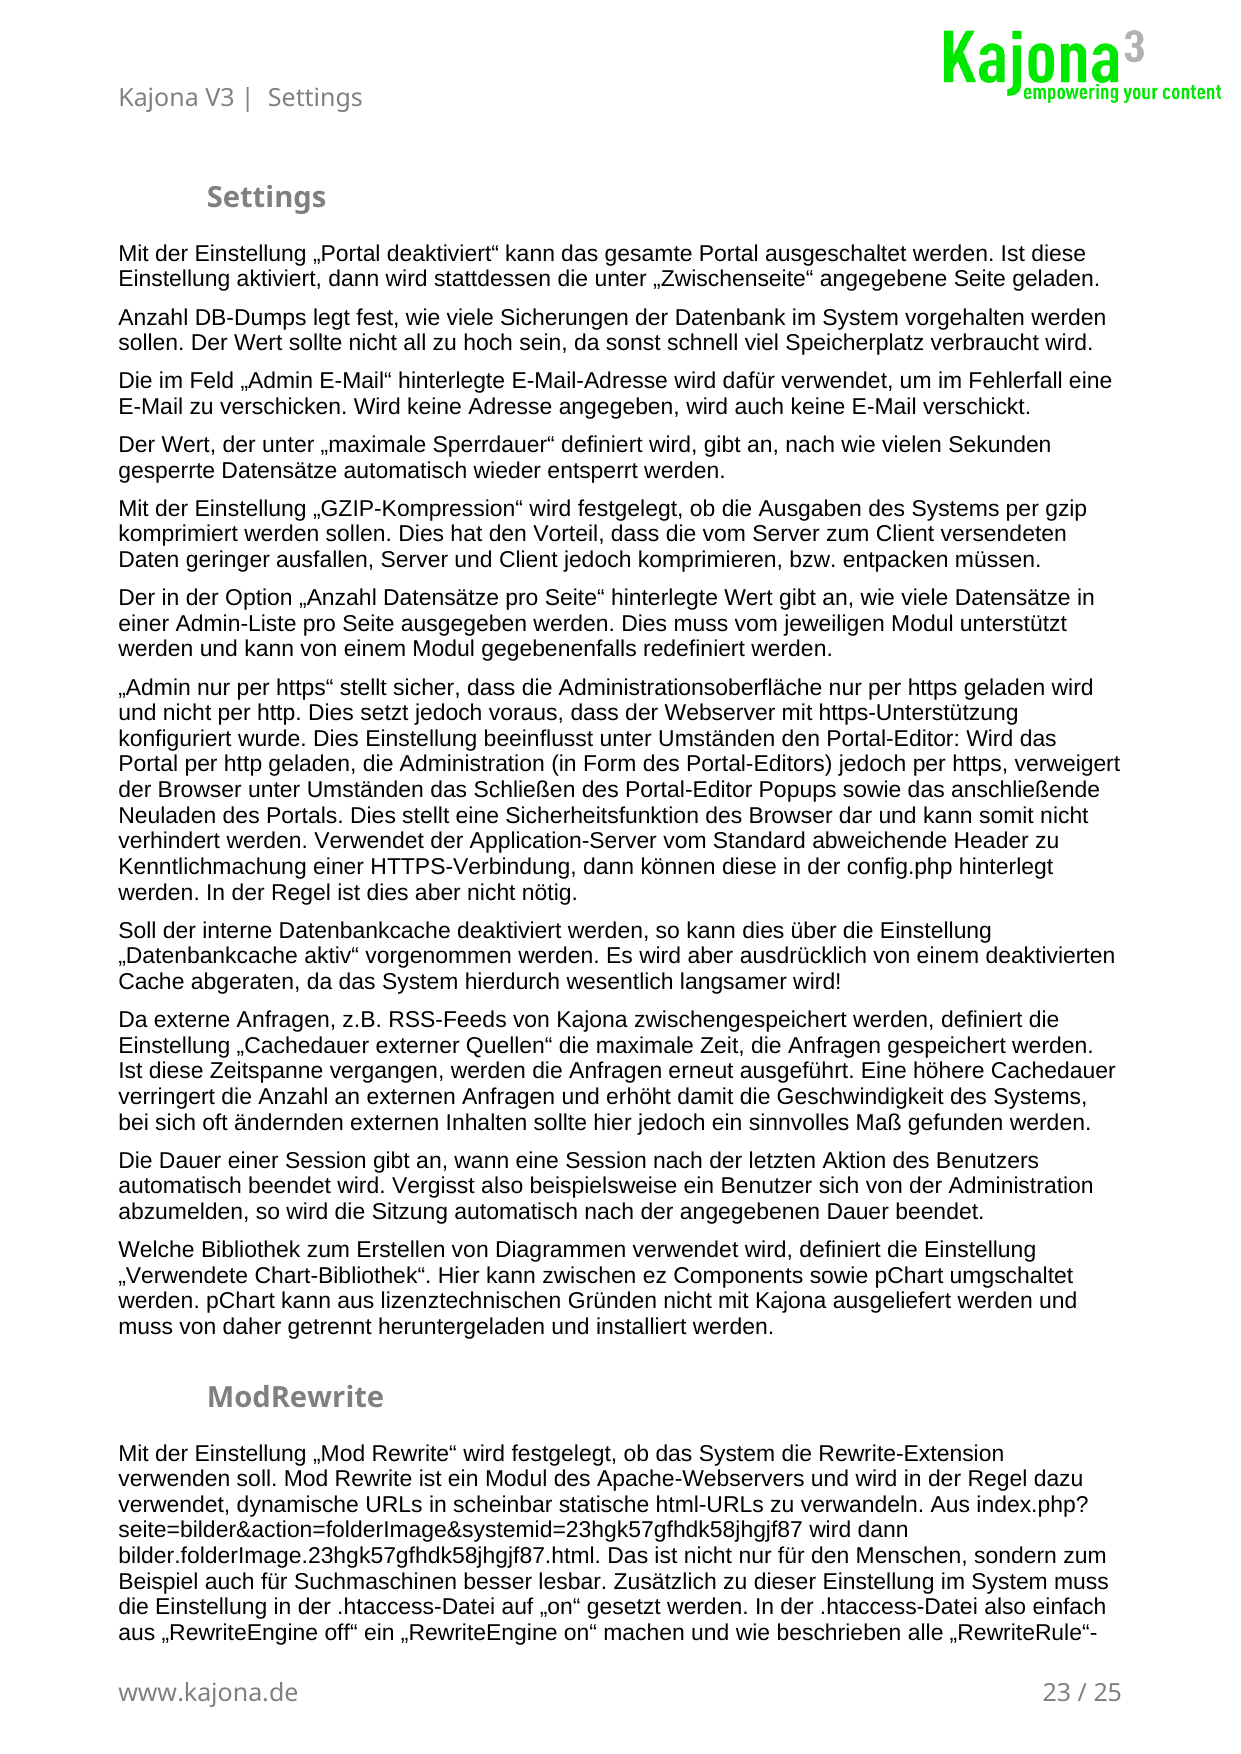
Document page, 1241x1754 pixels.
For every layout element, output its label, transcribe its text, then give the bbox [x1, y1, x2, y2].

subtitle ModRewrite [118, 1376, 1122, 1416]
text Welche Bibliothek zum Erstellen von Diagrammen verwendet wird, definiert die Einstellung „Verwendete Chart-Bibliothek“. Hier kann zwischen ez Components sowie pChart umgschaltet werden. pChart kann aus lizenztechnischen Gründen nicht mit Kajona ausgeliefert werden und muss von daher getrennt heruntergeladen und installiert werden. [118, 1237, 1122, 1339]
subtitle Settings [118, 177, 1122, 216]
text Mit der Einstellung „GZIP-Kompression“ wird festgelegt, ob die Ausgaben des Systems per gzip komprimiert werden sollen. Dies hat den Vorteil, dass die vom Server zum Client versendeten Daten geringer ausfallen, Server und Client jedoch komprimieren, bzw. entpacken müssen. [118, 495, 1122, 572]
text Mit der Einstellung „Mod Rewrite“ wird festgelegt, ob das System die Rewrite-Extension verwenden soll. Mod Rewrite ist ein Modul des Apache-Webservers und wird in der Regel dazu verwendet, dynamische URLs in scheinbar statische html-URLs zu verwandeln. Aus index.php?seite=bilder&action=folderImage&systemid=23hgk57gfhdk58jhgjf87 wird dann bilder.folderImage.23hgk57gfhdk58jhgjf87.html. Das ist nicht nur für den Menschen, sondern zum Beispiel auch für Suchmaschinen besser lesbar. Zusätzlich zu dieser Einstellung im System muss die Einstellung in der .htaccess-Datei auf „on“ gesetzt werden. In der .htaccess-Datei also einfach aus „RewriteEngine off“ ein „RewriteEngine on“ machen und wie beschrieben alle „RewriteRule“- [118, 1440, 1122, 1645]
text Der Wert, der unter „maximale Sperrdauer“ definiert wird, gibt an, nach wie vielen Sekunden gesperrte Datensätze automatisch wieder entsperrt werden. [118, 432, 1122, 483]
text Die Dauer einer Session gibt an, wann eine Session nach der letzten Aktion des Benutzers automatisch beendet wird. Vergisst also beispielsweise ein Benutzer sich von der Administration abzumelden, so wird die Sitzung automatisch nach der angegebenen Dauer beendet. [118, 1147, 1122, 1224]
text Die im Feld „Admin E-Mail“ hinterlegte E-Mail-Adresse wird dafür verwendet, um im Fehlerfall eine E-Mail zu verschicken. Wird keine Adresse angegeben, wird auch keine E-Mail verschickt. [118, 368, 1122, 419]
text Anzahl DB-Dumps legt fest, wie viele Sicherungen der Datenbank im System vorgehalten werden sollen. Der Wert sollte nicht all zu hoch sein, da sonst schnell viel Speicherplatz verbraucht wird. [118, 304, 1122, 355]
text Da externe Anfragen, z.B. RSS-Feeds von Kajona zwischengespeichert werden, definiert die Einstellung „Cachedauer externer Quellen“ die maximale Zeit, die Anfragen gespeichert werden. Ist diese Zeitspanne vergangen, werden die Anfragen erneut ausgeführt. Eine höhere Cachedauer verringert die Anzahl an externen Anfragen und erhöht damit die Geschwindigkeit des Systems, bei sich oft ändernden externen Inhalten sollte hier jedoch ein sinnvolles Maß gefunden werden. [118, 1007, 1122, 1135]
text Der in der Option „Anzahl Datensätze pro Seite“ hinterlegte Wert gibt an, wie viele Datensätze in einer Admin-Liste pro Seite ausgegeben werden. Dies muss vom jeweiligen Modul unterstützt werden und kann von einem Modul gegebenenfalls redefiniert werden. [118, 585, 1122, 662]
text „Admin nur per https“ stellt sicher, dass die Administrationsoberfläche nur per https geladen wird und nicht per http. Dies setzt jedoch voraus, dass der Webserver mit https-Unterstützung konfiguriert wurde. Dies Einstellung beeinflusst unter Umständen den Portal-Editor: Wird das Portal per http geladen, die Administration (in Form des Portal-Editors) jedoch per https, verweigert der Browser unter Umständen das Schließen des Portal-Editor Popups sowie das anschließende Neuladen des Portals. Dies stellt eine Sicherheitsfunktion des Browser dar und kann somit nicht verhindert werden. Verwendet der Application-Server vom Standard abweichende Header zu Kenntlichmachung einer HTTPS-Verbindung, dann können diese in der config.php hinterlegt werden. In der Regel ist dies aber nicht nötig. [118, 674, 1122, 905]
text Soll der interne Datenbankcache deaktiviert werden, so kann dies über die Einstellung „Datenbankcache aktiv“ vorgenommen werden. Es wird aber ausdrücklich von einem deaktivierten Cache abgeraten, da das System hierdurch wesentlich langsamer wird! [118, 917, 1122, 994]
picture [944, 30, 1221, 103]
text Mit der Einstellung „Portal deaktiviert“ kann das gesamte Portal ausgeschaltet werden. Ist diese Einstellung aktiviert, dann wird stattdessen die unter „Zwischenseite“ angegebene Seite geladen. [118, 240, 1122, 292]
